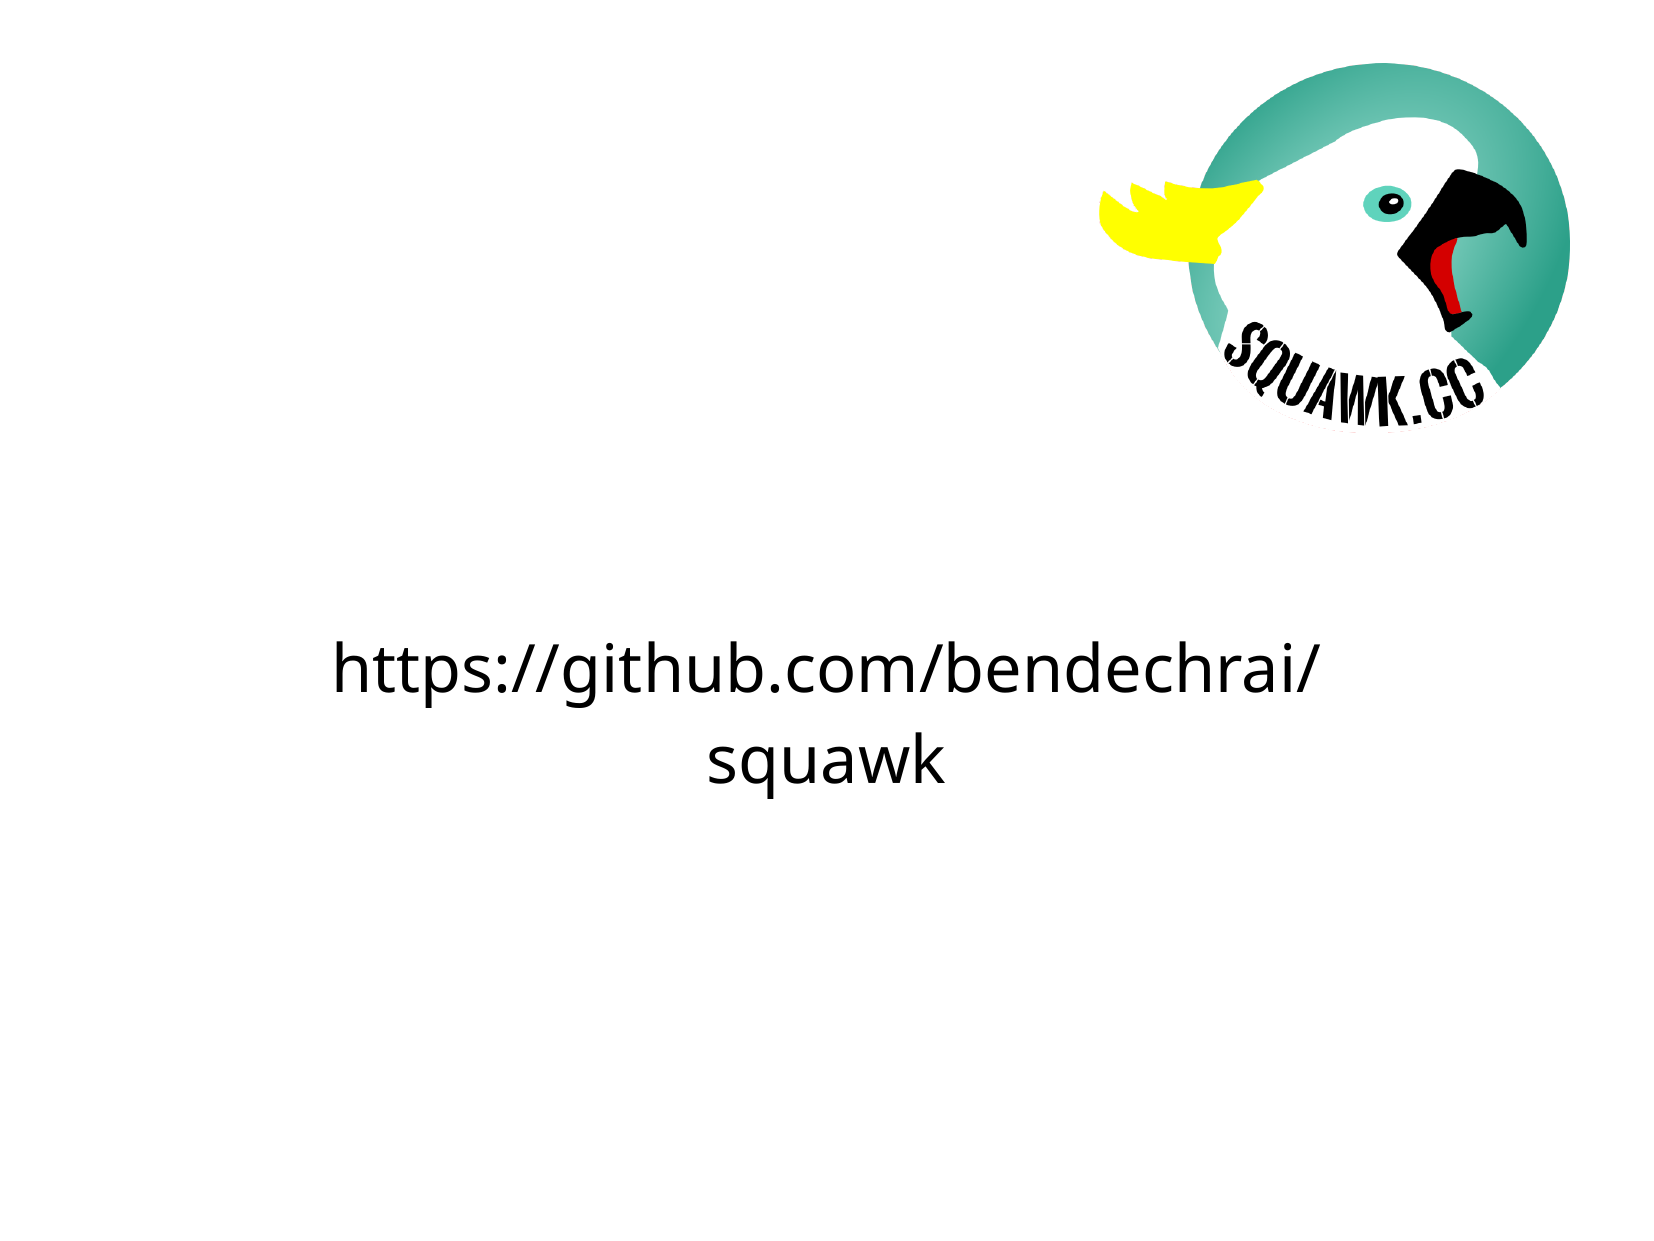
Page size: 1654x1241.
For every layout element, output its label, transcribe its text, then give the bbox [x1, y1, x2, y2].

text_box https://github.com/bendechrai/squawk [259, 614, 1394, 787]
picture [1098, 63, 1570, 433]
